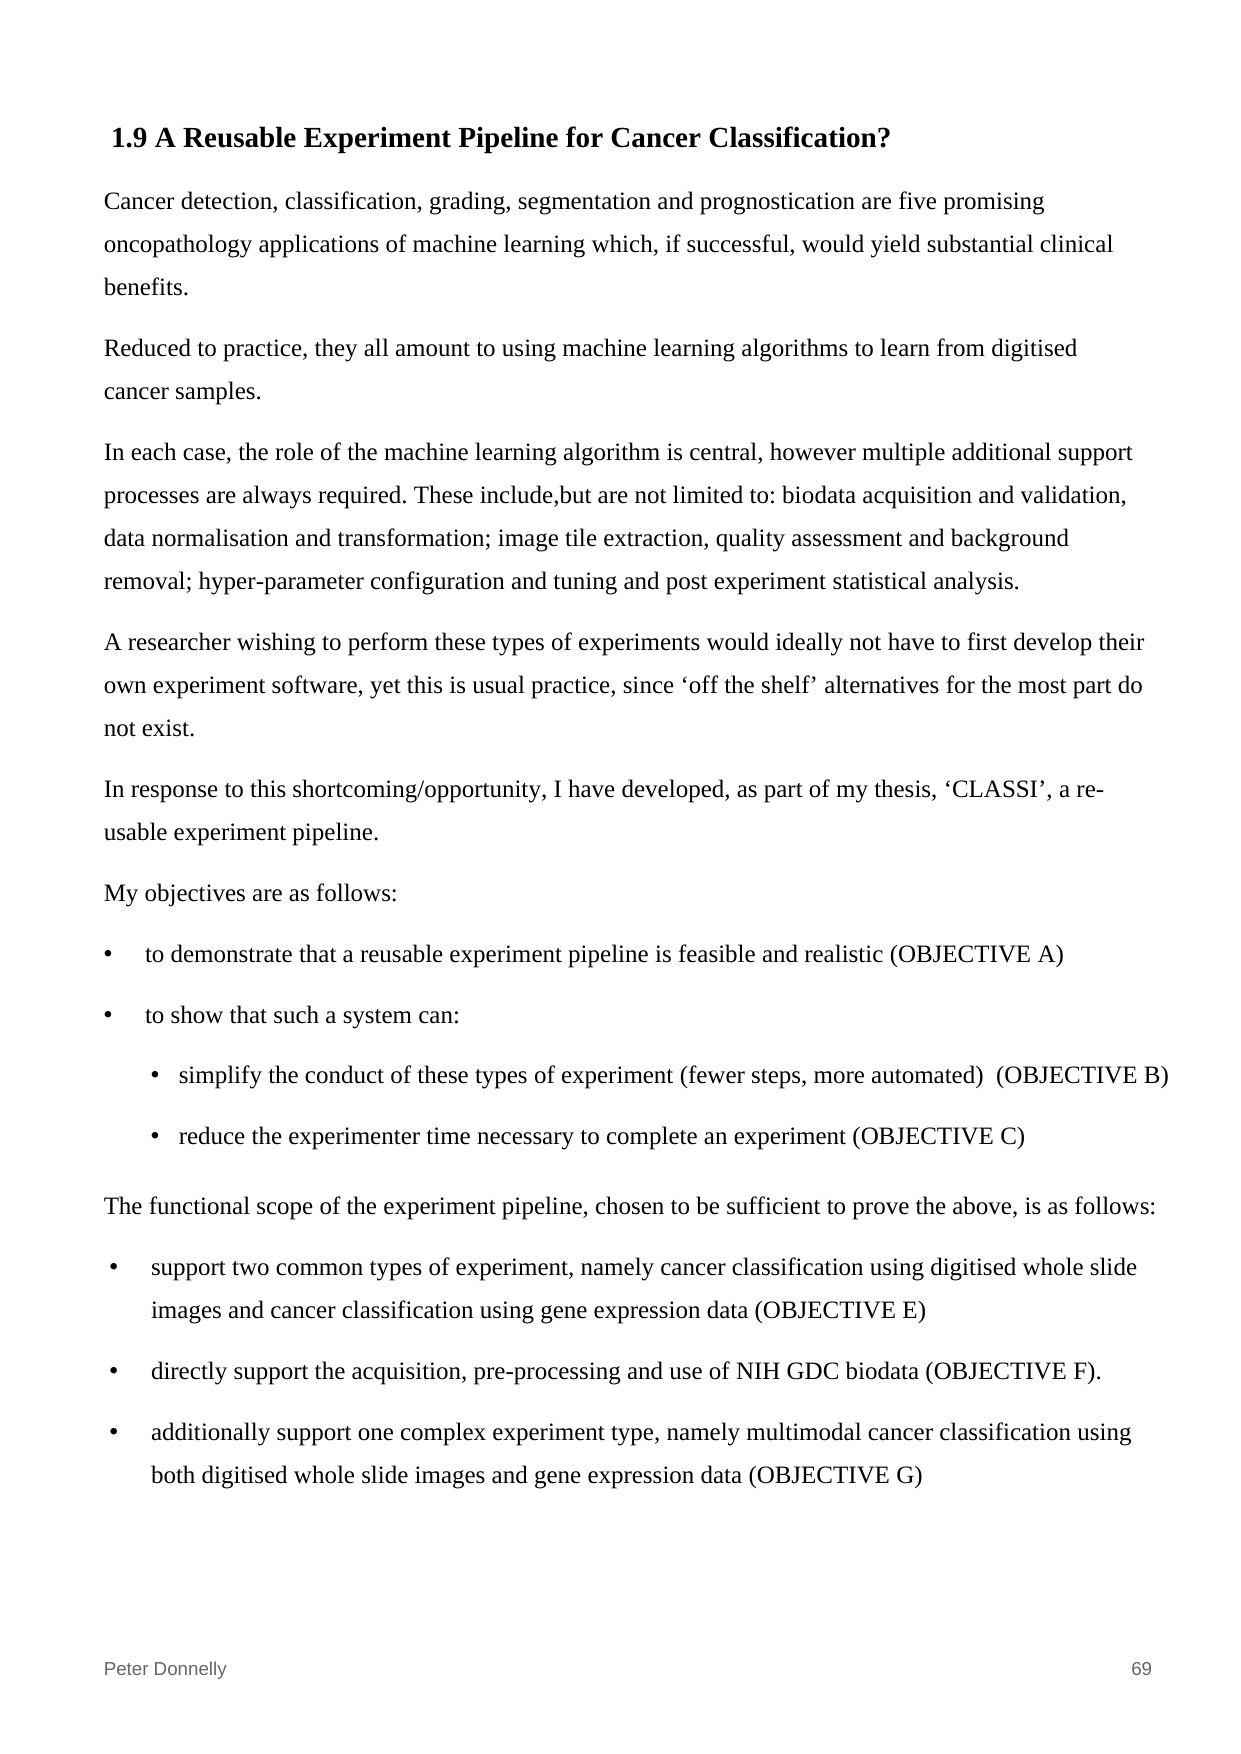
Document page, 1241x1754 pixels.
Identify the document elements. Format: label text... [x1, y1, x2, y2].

list reduce the experimenter time necessary to complete an experiment (OBJECTIVE C) [151, 1121, 1146, 1150]
text In response to this shortcoming/opportunity, I have developed, as part of my thesis, ‘CLASSI’, a re-usable experiment pipeline. [103, 774, 1146, 846]
list additionally support one complex experiment type, namely multimodal cancer classification using both digitised whole slide images and gene expression data (OBJECTIVE G) [109, 1417, 1146, 1489]
text In each case, the role of the machine learning algorithm is central, however multiple additional support processes are always required. These include,but are not limited to: biodata acquisition and validation, data normalisation and transformation; image tile extraction, quality assessment and background removal; hyper-parameter configuration and tuning and post experiment statistical analysis. [103, 437, 1146, 595]
text A researcher wishing to perform these types of experiments would ideally not have to first develop their own experiment software, yet this is usual practice, since ‘off the shelf’ alternatives for the most part do not exist. [103, 627, 1146, 742]
text My objectives are as follows: [103, 878, 1146, 907]
text Cancer detection, classification, grading, segmentation and prognostication are five promising oncopathology applications of machine learning which, if successful, would yield substantial clinical benefits. [103, 186, 1146, 301]
list simplify the conduct of these types of experiment (fewer steps, more automated) (OBJECTIVE B) [151, 1061, 1176, 1089]
list to show that such a system can: [103, 1000, 1146, 1028]
subtitle A Reusable Experiment Pipeline for Cancer Classification? [103, 120, 1146, 153]
list directly support the acquisition, pre-processing and use of NIH GDC biodata (OBJECTIVE F). [109, 1356, 1146, 1385]
text Reduced to practice, they all amount to using machine learning algorithms to learn from digitised cancer samples. [103, 333, 1146, 405]
list to demonstrate that a reusable experiment pipeline is feasible and realistic (OBJECTIVE A) [103, 939, 1146, 968]
list The functional scope of the experiment pipeline, chosen to be sufficient to prove the above, is as follows: [103, 1191, 1170, 1220]
list support two common types of experiment, namely cancer classification using digitised whole slide images and cancer classification using gene expression data (OBJECTIVE E) [109, 1252, 1146, 1324]
